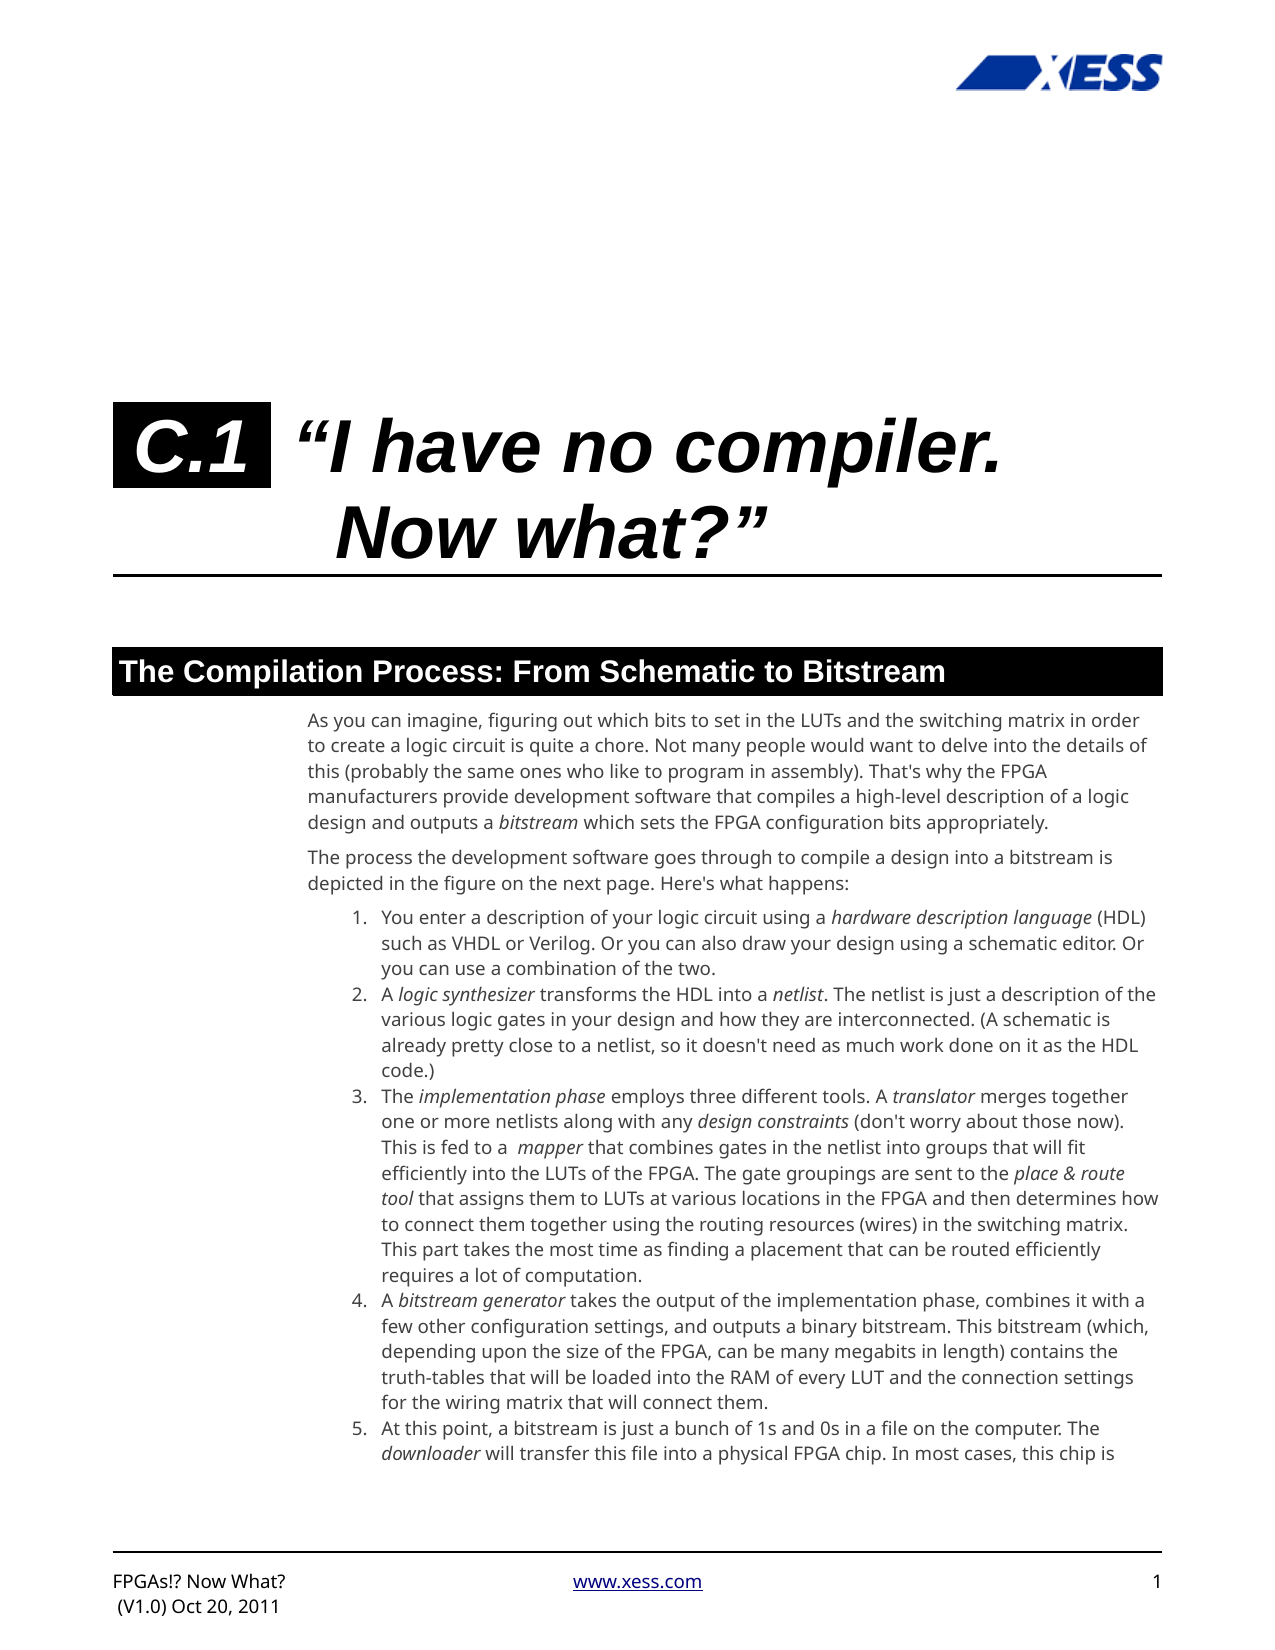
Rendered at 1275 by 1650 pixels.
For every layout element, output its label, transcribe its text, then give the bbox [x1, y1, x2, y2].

list You enter a description of your logic circuit using a hardware description language (HDL) such as VHDL or Verilog. Or you can also draw your design using a schematic editor. Or you can use a combination of the two. [352, 905, 1162, 981]
list A bitstream generator takes the output of the implementation phase, combines it with a few other configuration settings, and outputs a binary bitstream. This bitstream (which, depending upon the size of the FPGA, can be many megabits in length) contains the truth-tables that will be loaded into the RAM of every LUT and the connection settings for the wiring matrix that will connect them. [352, 1287, 1162, 1415]
text As you can imagine, figuring out which bits to set in the LUTs and the switching matrix in order to create a logic circuit is quite a chore. Not many people would want to delve into the details of this (probably the same ones who like to program in assembly). That's why the FPGA manufacturers provide development software that compiles a high-level description of a logic design and outputs a bitstream which sets the FPGA configuration bits appropriately. [307, 707, 1162, 835]
subtitle The Compilation Process: From Schematic to Bitstream [114, 648, 1162, 695]
picture [955, 54, 1163, 91]
text The process the development software goes through to compile a design into a bitstream is depicted in the figure on the next page. Here's what happens: [307, 844, 1162, 895]
list A logic synthesizer transforms the HDL into a netlist. The netlist is just a description of the various logic gates in your design and how they are interconnected. (A schematic is already pretty close to a netlist, so it doesn't need as much work done on it as the HDL code.) [352, 981, 1162, 1083]
list The implementation phase employs three different tools. A translator merges together one or more netlists along with any design constraints (don't worry about those now). This is fed to a mapper that combines gates in the netlist into groups that will fit efficiently into the LUTs of the FPGA. The gate groupings are sent to the place & route tool that assigns them to LUTs at various locations in the FPGA and then determines how to connect them together using the routing resources (wires) in the switching matrix. This part takes the most time as finding a placement that can be routed efficiently requires a lot of computation. [352, 1083, 1162, 1287]
subtitle “I have no compiler. Now what?” [112, 402, 1162, 577]
list At this point, a bitstream is just a bunch of 1s and 0s in a file on the computer. The downloader will transfer this file into a physical FPGA chip. In most cases, this chip is [352, 1415, 1162, 1466]
